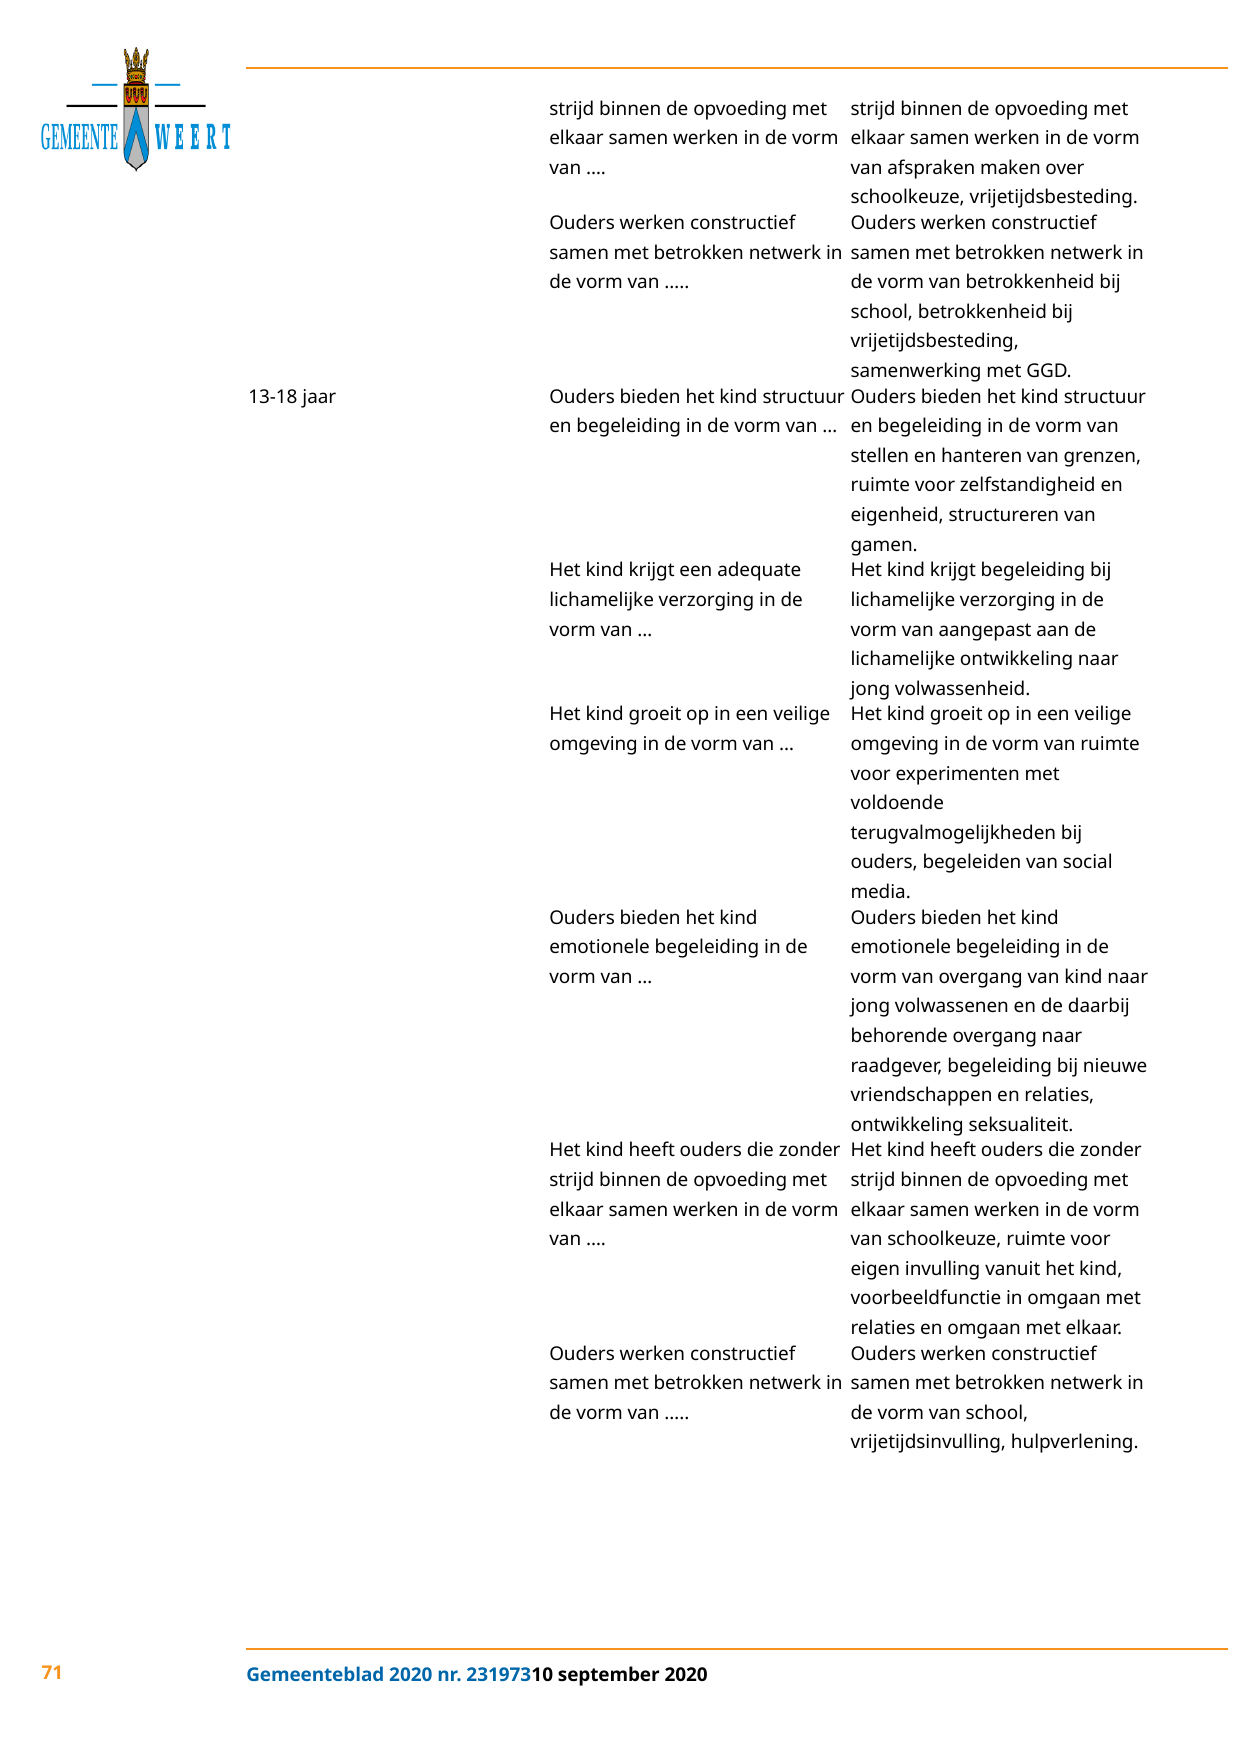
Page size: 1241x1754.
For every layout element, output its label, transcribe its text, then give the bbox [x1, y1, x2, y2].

table_cell [248, 701, 549, 904]
table_cell Ouders werken constructief samen met betrokken netwerk in de vorm van school, vrijetijdsinvulling, hulpverlening. [850, 1340, 1152, 1454]
table_cell [248, 1340, 549, 1454]
table_cell [248, 95, 549, 209]
table_cell 13-18 jaar [248, 383, 549, 557]
picture [41, 47, 231, 172]
table_cell [248, 904, 549, 1137]
table_cell Ouders werken constructief samen met betrokken netwerk in de vorm van ….. [549, 209, 850, 383]
table_cell Het kind groeit op in een veilige omgeving in de vorm van ruimte voor experimenten met voldoende terugvalmogelijkheden bij ouders, begeleiden van social media. [850, 701, 1152, 904]
table_cell Ouders bieden het kind structuur en begeleiding in de vorm van … [549, 383, 850, 557]
table_cell [248, 209, 549, 383]
table_cell Ouders bieden het kind emotionele begeleiding in de vorm van … [549, 904, 850, 1137]
table_cell strijd binnen de opvoeding met elkaar samen werken in de vorm van afspraken maken over schoolkeuze, vrijetijdsbesteding. [850, 95, 1152, 209]
table_cell Het kind groeit op in een veilige omgeving in de vorm van … [549, 701, 850, 904]
table_cell [248, 557, 549, 701]
table_cell [248, 1137, 549, 1340]
table_cell Ouders bieden het kind emotionele begeleiding in de vorm van overgang van kind naar jong volwassenen en de daarbij behorende overgang naar raadgever, begeleiding bij nieuwe vriendschappen en relaties, ontwikkeling seksualiteit. [850, 904, 1152, 1137]
table_cell Ouders werken constructief samen met betrokken netwerk in de vorm van betrokkenheid bij school, betrokkenheid bij vrijetijdsbesteding, samenwerking met GGD. [850, 209, 1152, 383]
table_cell Ouders bieden het kind structuur en begeleiding in de vorm van stellen en hanteren van grenzen, ruimte voor zelfstandigheid en eigenheid, structureren van gamen. [850, 383, 1152, 557]
table_cell Het kind krijgt een adequate lichamelijke verzorging in de vorm van … [549, 557, 850, 701]
table_cell Ouders werken constructief samen met betrokken netwerk in de vorm van ….. [549, 1340, 850, 1454]
table_cell Het kind heeft ouders die zonder strijd binnen de opvoeding met elkaar samen werken in de vorm van schoolkeuze, ruimte voor eigen invulling vanuit het kind, voorbeeldfunctie in omgaan met relaties en omgaan met elkaar. [850, 1137, 1152, 1340]
table_cell Het kind heeft ouders die zonder strijd binnen de opvoeding met elkaar samen werken in de vorm van …. [549, 1137, 850, 1340]
table_cell Het kind krijgt begeleiding bij lichamelijke verzorging in de vorm van aangepast aan de lichamelijke ontwikkeling naar jong volwassenheid. [850, 557, 1152, 701]
table_cell strijd binnen de opvoeding met elkaar samen werken in de vorm van …. [549, 95, 850, 209]
